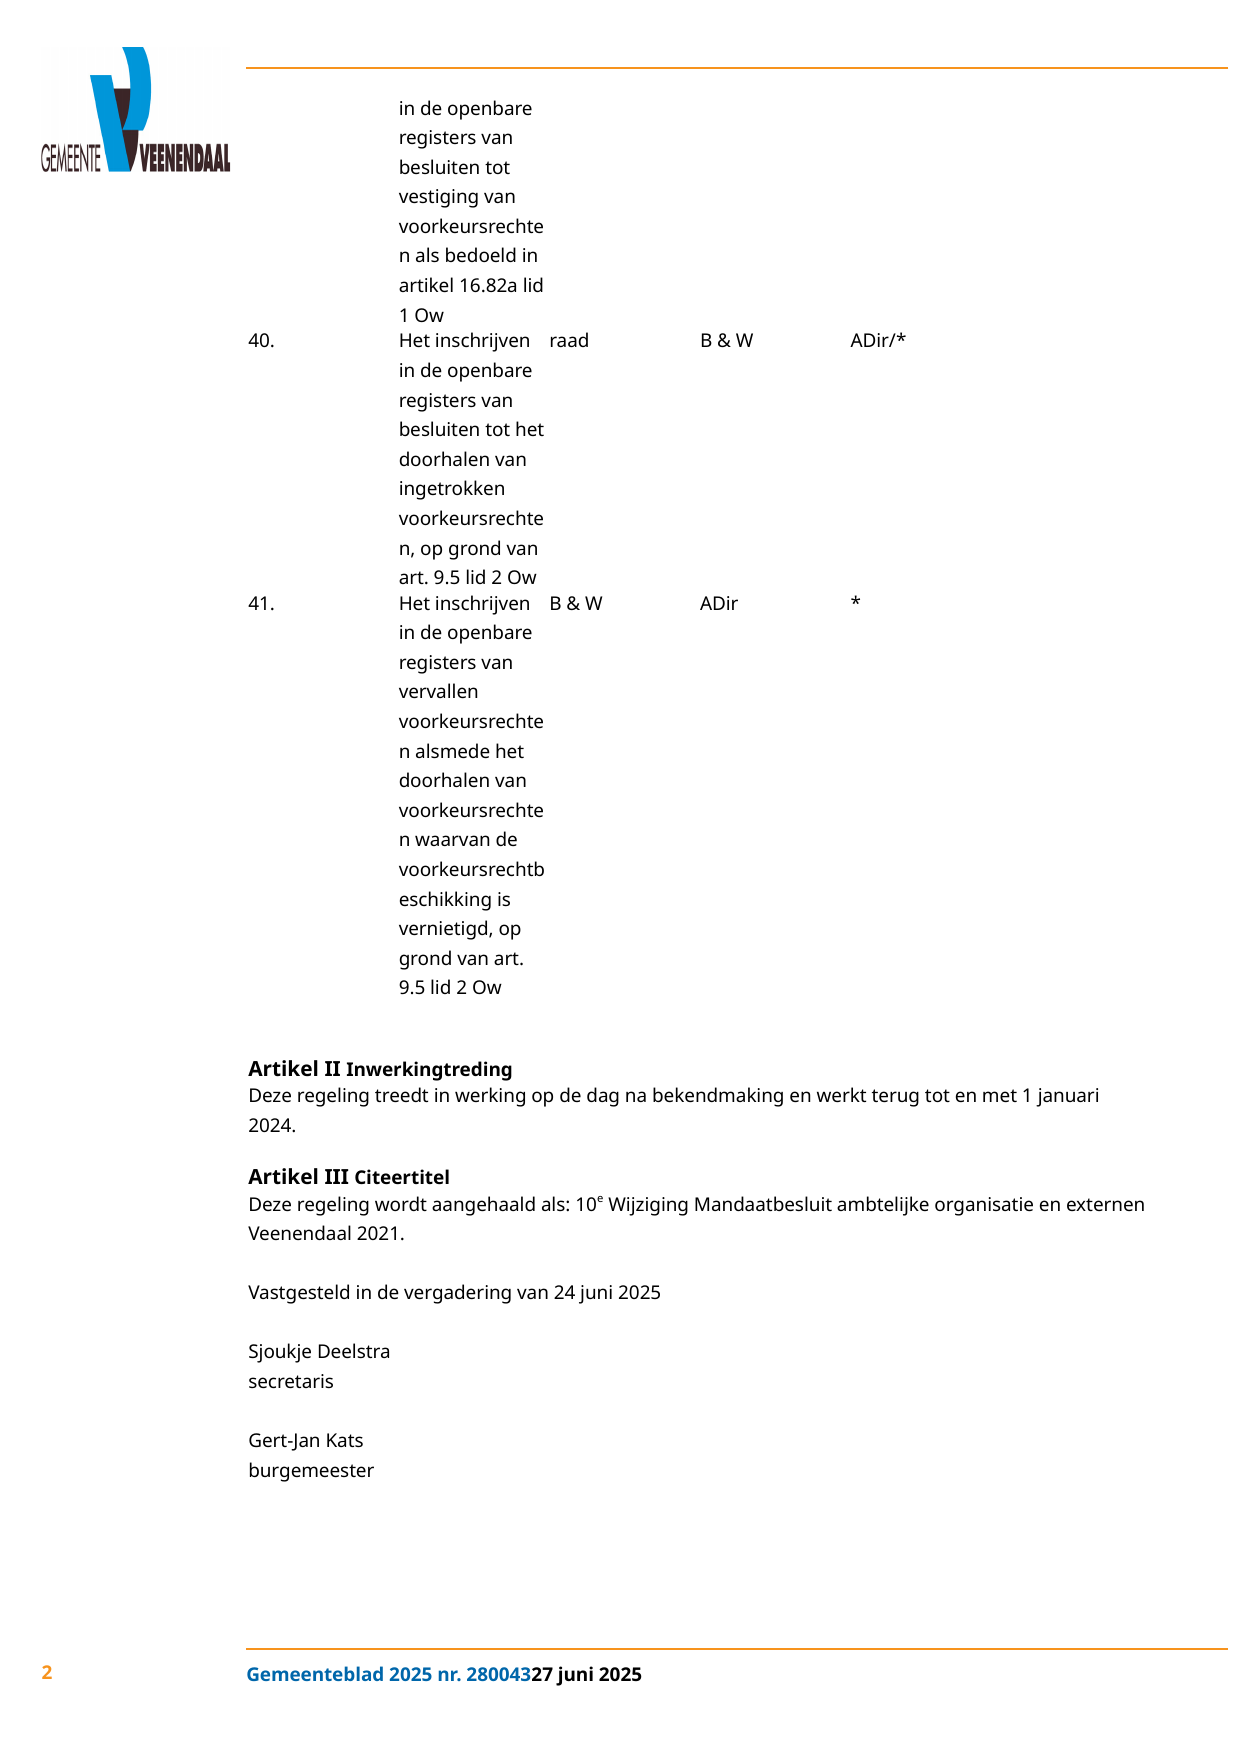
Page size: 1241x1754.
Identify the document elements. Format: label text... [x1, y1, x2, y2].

table_cell [700, 95, 850, 328]
table_cell [1001, 328, 1152, 590]
table_cell [549, 95, 700, 328]
text Gert-Jan Kats [248, 1427, 1152, 1453]
text Artikel III Citeertitel [248, 1162, 1152, 1191]
picture [123, 47, 231, 172]
table_cell B & W [549, 590, 700, 1000]
table_cell ADir [700, 590, 850, 1000]
text burgemeester [248, 1457, 1152, 1483]
table_cell [1001, 95, 1152, 328]
text Artikel II Inwerkingtreding [248, 1054, 1152, 1082]
table_cell [850, 95, 1001, 328]
table_cell * [850, 590, 1001, 1000]
table_cell raad [549, 328, 700, 590]
text Deze regeling treedt in werking op de dag na bekendmaking en werkt terug tot en met 1 januari 2024. [248, 1082, 1152, 1138]
table_cell Het inschrijven in de openbare registers van besluiten tot het doorhalen van ingetrokken voorkeursrechten, op grond van art. 9.5 lid 2 Ow [399, 328, 549, 590]
table_cell B & W [700, 328, 850, 590]
text Vastgesteld in de vergadering van 24 juni 2025 [248, 1279, 1152, 1305]
text Sjoukje Deelstra [248, 1339, 1152, 1364]
table_cell [1001, 590, 1152, 1000]
text secretaris [248, 1368, 1152, 1394]
table_cell Het inschrijven in de openbare registers van vervallen voorkeursrechten alsmede het doorhalen van voorkeursrechten waarvan de voorkeursrechtbeschikking is vernietigd, op grond van art. 9.5 lid 2 Ow [399, 590, 549, 1000]
text Deze regeling wordt aangehaald als: 10e Wijziging Mandaatbesluit ambtelijke organisatie en externen Veenendaal 2021. [248, 1191, 1152, 1246]
picture [41, 47, 130, 172]
table_cell ADir/* [850, 328, 1001, 590]
table_cell 41. [248, 590, 398, 1000]
table_cell 40. [248, 328, 398, 590]
table_cell in de openbare registers van besluiten tot vestiging van voorkeursrechten als bedoeld in artikel 16.82a lid 1 Ow [399, 95, 549, 328]
table_cell [248, 95, 398, 328]
